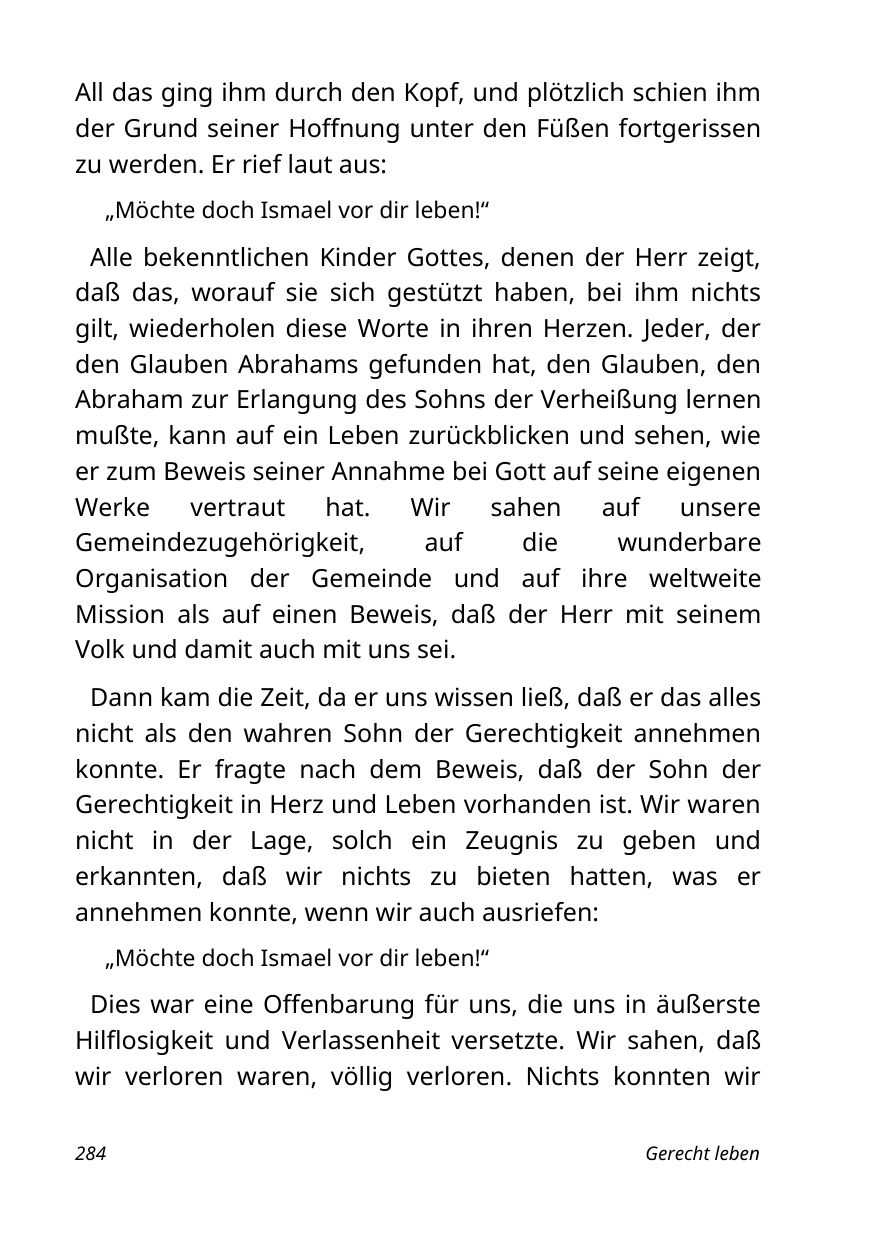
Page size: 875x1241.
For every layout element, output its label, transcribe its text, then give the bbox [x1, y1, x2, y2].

text Alle bekenntlichen Kinder Gottes, denen der Herr zeigt, daß das, worauf sie sich gestützt haben, bei ihm nichts gilt, wiederholen diese Worte in ihren Herzen. Jeder, der den Glauben Abrahams gefunden hat, den Glauben, den Abraham zur Erlangung des Sohns der Verheißung lernen mußte, kann auf ein Leben zurückblicken und sehen, wie er zum Beweis seiner Annahme bei Gott auf seine eigenen Werke vertraut hat. Wir sahen auf unsere Gemeindezugehörigkeit, auf die wunderbare Organisation der Gemeinde und auf ihre weltweite Mission als auf einen Beweis, daß der Herr mit seinem Volk und damit auch mit uns sei. [75, 239, 762, 666]
text „Möchte doch Ismael vor dir leben!“ [105, 942, 732, 973]
text „Möchte doch Ismael vor dir leben!“ [105, 194, 732, 226]
text Dann kam die Zeit, da er uns wissen ließ, daß er das alles nicht als den wahren Sohn der Gerechtigkeit annehmen konnte. Er fragte nach dem Beweis, daß der Sohn der Gerechtigkeit in Herz und Leben vorhanden ist. Wir waren nicht in der Lage, solch ein Zeugnis zu geben und erkannten, daß wir nichts zu bieten hatten, was er annehmen konnte, wenn wir auch ausriefen: [75, 680, 762, 928]
text All das ging ihm durch den Kopf, und plötzlich schien ihm der Grund seiner Hoffnung unter den Füßen fortgerissen zu werden. Er rief laut aus: [75, 75, 762, 181]
text Dies war eine Offenbarung für uns, die uns in äußerste Hilflosigkeit und Verlassenheit versetzte. Wir sahen, daß wir verloren waren, völlig verloren. Nichts konnten wir [75, 987, 762, 1093]
